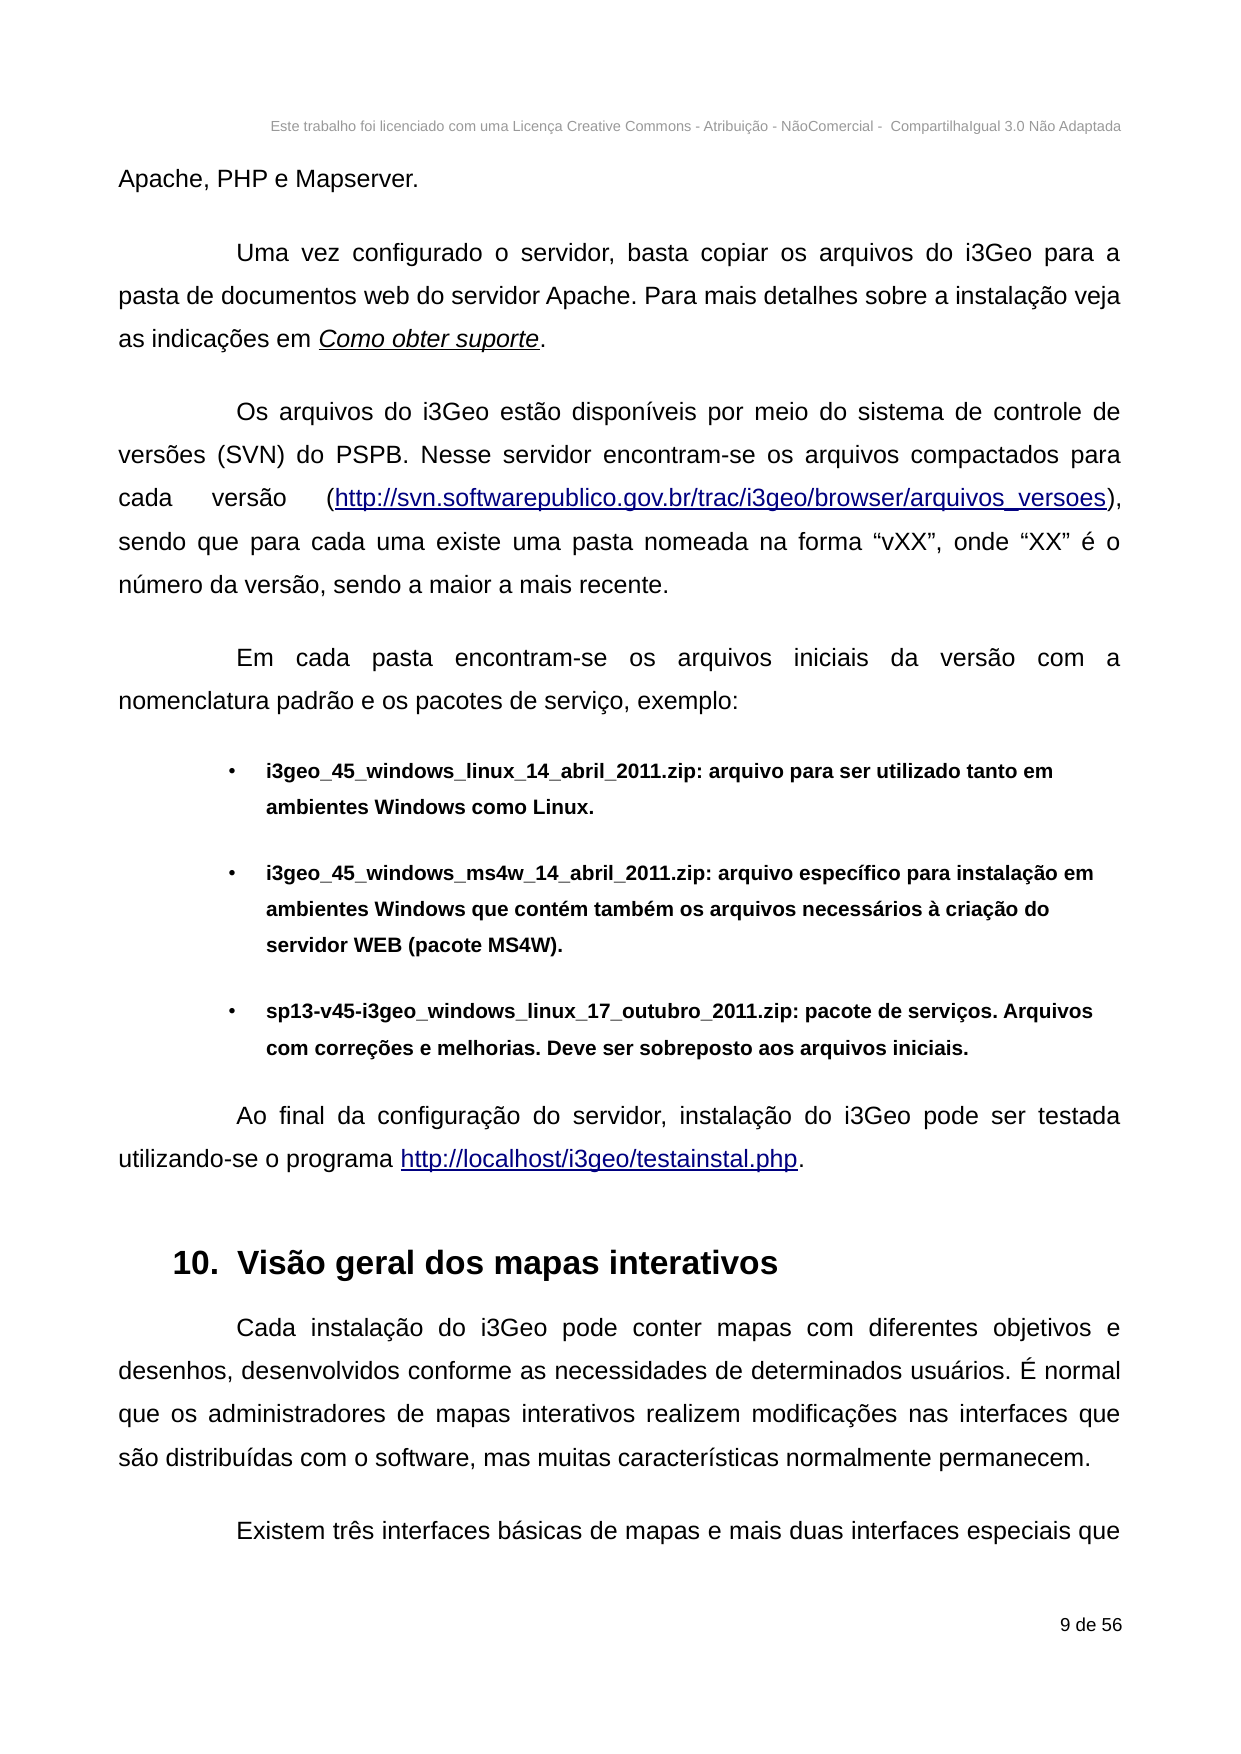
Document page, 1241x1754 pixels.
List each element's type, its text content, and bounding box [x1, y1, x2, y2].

list i3geo_45_windows_ms4w_14_abril_2011.zip: arquivo específico para instalação em ambientes Windows que contém também os arquivos necessários à criação do servidor WEB (pacote MS4W). [228, 861, 1122, 957]
text Uma vez configurado o servidor, basta copiar os arquivos do i3Geo para a pasta de documentos web do servidor Apache. Para mais detalhes sobre a instalação veja as indicações em Como obter suporte. [118, 238, 1122, 353]
text Existem três interfaces básicas de mapas e mais duas interfaces especiais que [118, 1516, 1122, 1544]
list sp13-v45-i3geo_windows_linux_17_outubro_2011.zip: pacote de serviços. Arquivos com correções e melhorias. Deve ser sobreposto aos arquivos iniciais. [228, 999, 1122, 1059]
text Cada instalação do i3Geo pode conter mapas com diferentes objetivos e desenhos, desenvolvidos conforme as necessidades de determinados usuários. É normal que os administradores de mapas interativos realizem modificações nas interfaces que são distribuídas com o software, mas muitas características normalmente permanecem. [118, 1313, 1122, 1471]
text Ao final da configuração do servidor, instalação do i3Geo pode ser testada utilizando-se o programa http://localhost/i3geo/testainstal.php. [118, 1101, 1122, 1173]
text Em cada pasta encontram-se os arquivos iniciais da versão com a nomenclatura padrão e os pacotes de serviço, exemplo: [118, 643, 1122, 715]
subtitle Visão geral dos mapas interativos [163, 1243, 1077, 1281]
text Os arquivos do i3Geo estão disponíveis por meio do sistema de controle de versões (SVN) do PSPB. Nesse servidor encontram-se os arquivos compactados para cada versão (http://svn.softwarepublico.gov.br/trac/i3geo/browser/arquivos_versoes), sendo que para cada uma existe uma pasta nomeada na forma “vXX”, onde “XX” é o número da versão, sendo a maior a mais recente. [118, 397, 1122, 598]
text Apache, PHP e Mapserver. [118, 164, 1122, 193]
list i3geo_45_windows_linux_14_abril_2011.zip: arquivo para ser utilizado tanto em ambientes Windows como Linux. [228, 759, 1122, 819]
